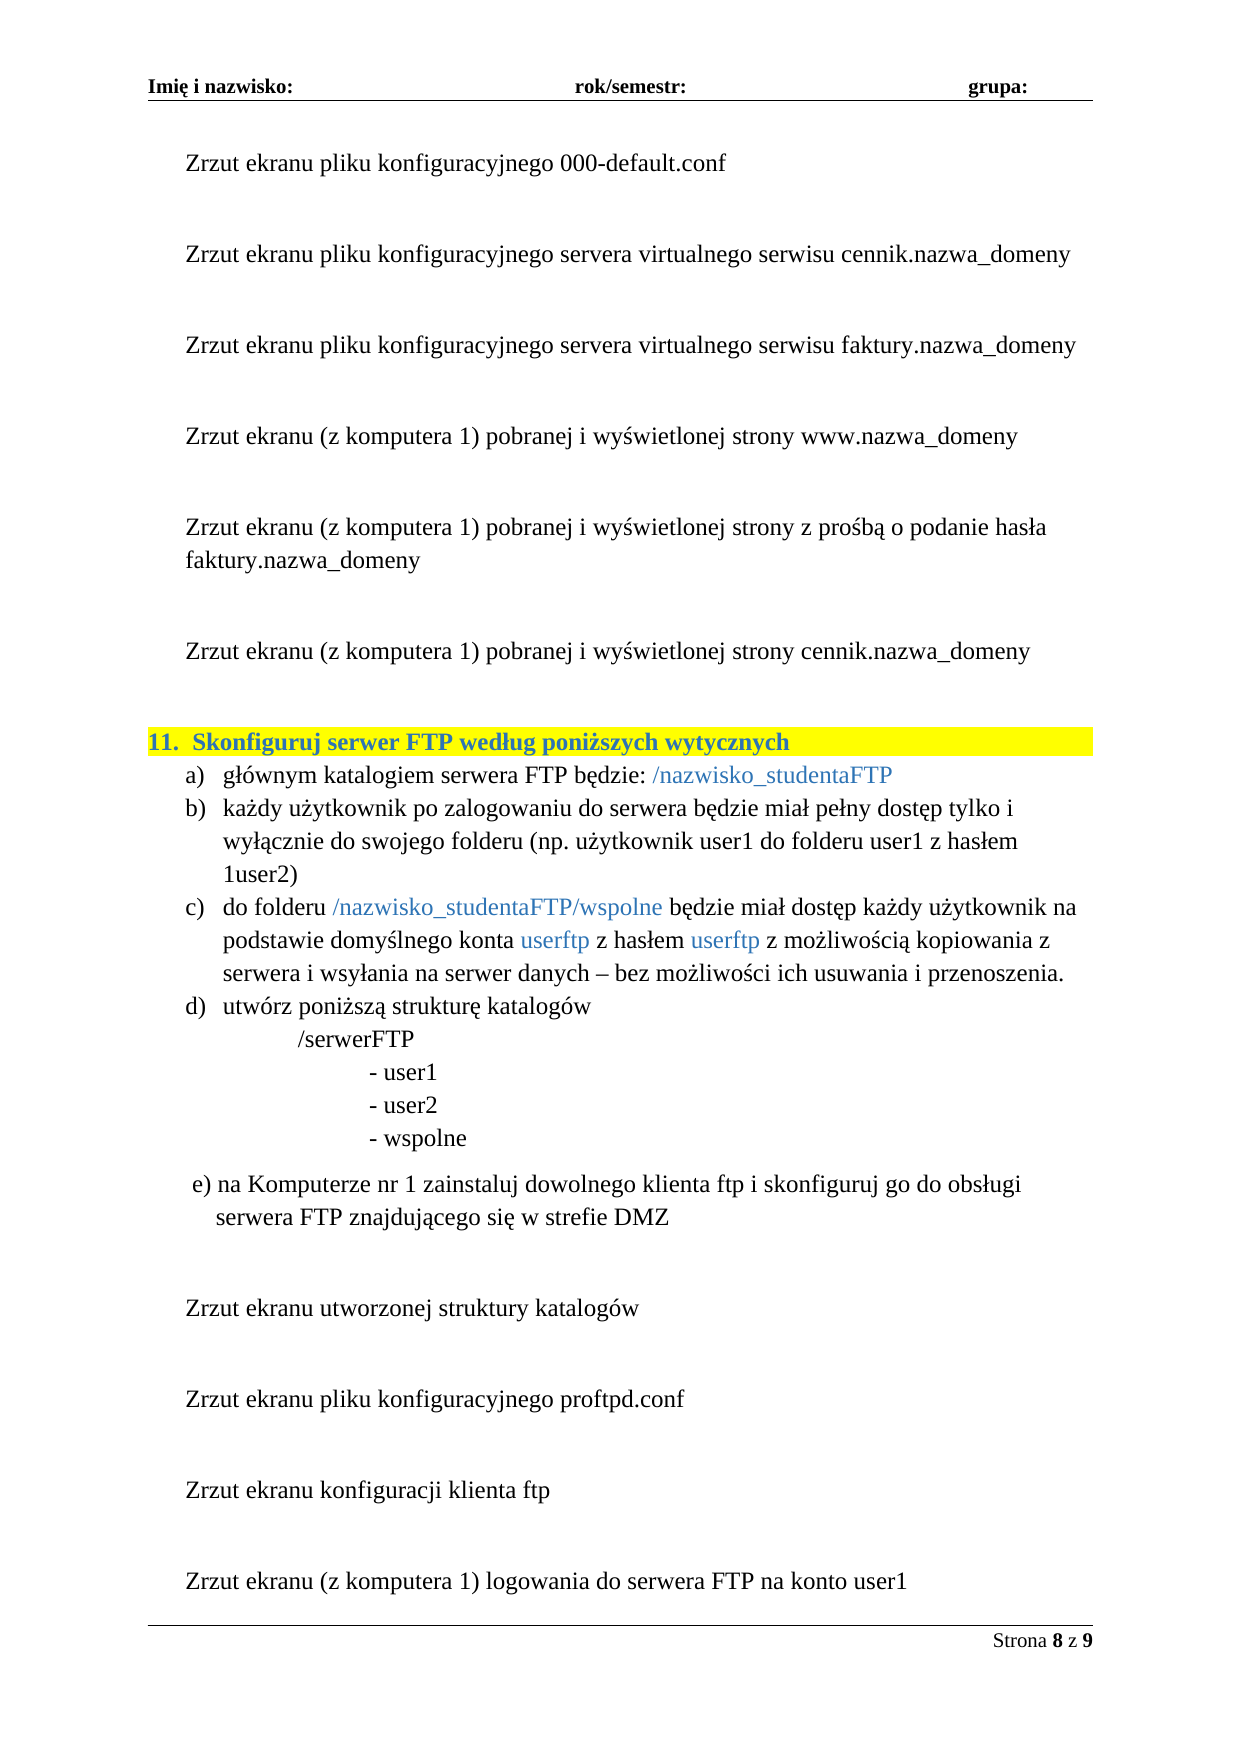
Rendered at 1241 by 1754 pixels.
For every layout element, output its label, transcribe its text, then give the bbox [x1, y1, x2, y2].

text Zrzut ekranu utworzonej struktury katalogów [185, 1293, 1093, 1321]
text Zrzut ekranu (z komputera 1) pobranej i wyświetlonej strony cennik.nazwa_domeny [185, 636, 1093, 664]
text Zrzut ekranu (z komputera 1) pobranej i wyświetlonej strony z prośbą o podanie hasła faktury.nazwa_domeny [185, 512, 1093, 573]
list utwórz poniższą strukturę katalogów [185, 991, 1093, 1020]
text Zrzut ekranu (z komputera 1) pobranej i wyświetlonej strony www.nazwa_domeny [185, 421, 1093, 449]
text Zrzut ekranu pliku konfiguracyjnego servera virtualnego serwisu faktury.nazwa_domeny [185, 330, 1093, 358]
text Zrzut ekranu pliku konfiguracyjnego servera virtualnego serwisu cennik.nazwa_domeny [185, 239, 1093, 267]
list - user1 [223, 1057, 1093, 1086]
list /serwerFTP [298, 1024, 1093, 1053]
list - user2 [223, 1090, 1093, 1119]
list e) na Komputerze nr 1 zainstaluj dowolnego klienta ftp i skonfiguruj go do obsługi serwera FTP znajdującego się w strefie DMZ [192, 1169, 1093, 1230]
text Zrzut ekranu pliku konfiguracyjnego proftpd.conf [185, 1384, 1093, 1412]
list każdy użytkownik po zalogowaniu do serwera będzie miał pełny dostęp tylko i wyłącznie do swojego folderu (np. użytkownik user1 do folderu user1 z hasłem 1user2) [185, 793, 1093, 888]
list - wspolne [223, 1123, 1093, 1152]
text Zrzut ekranu konfiguracji klienta ftp [185, 1475, 1093, 1503]
list głównym katalogiem serwera FTP będzie: /nazwisko_studentaFTP [185, 760, 1093, 789]
text Zrzut ekranu (z komputera 1) logowania do serwera FTP na konto user1 [185, 1566, 1093, 1594]
list Skonfiguruj serwer FTP według poniższych wytycznych [148, 727, 1093, 756]
list do folderu /nazwisko_studentaFTP/wspolne będzie miał dostęp każdy użytkownik na podstawie domyślnego konta userftp z hasłem userftp z możliwością kopiowania z serwera i wsyłania na serwer danych – bez możliwości ich usuwania i przenoszenia. [185, 892, 1093, 987]
text Zrzut ekranu pliku konfiguracyjnego 000-default.conf [185, 148, 1093, 176]
